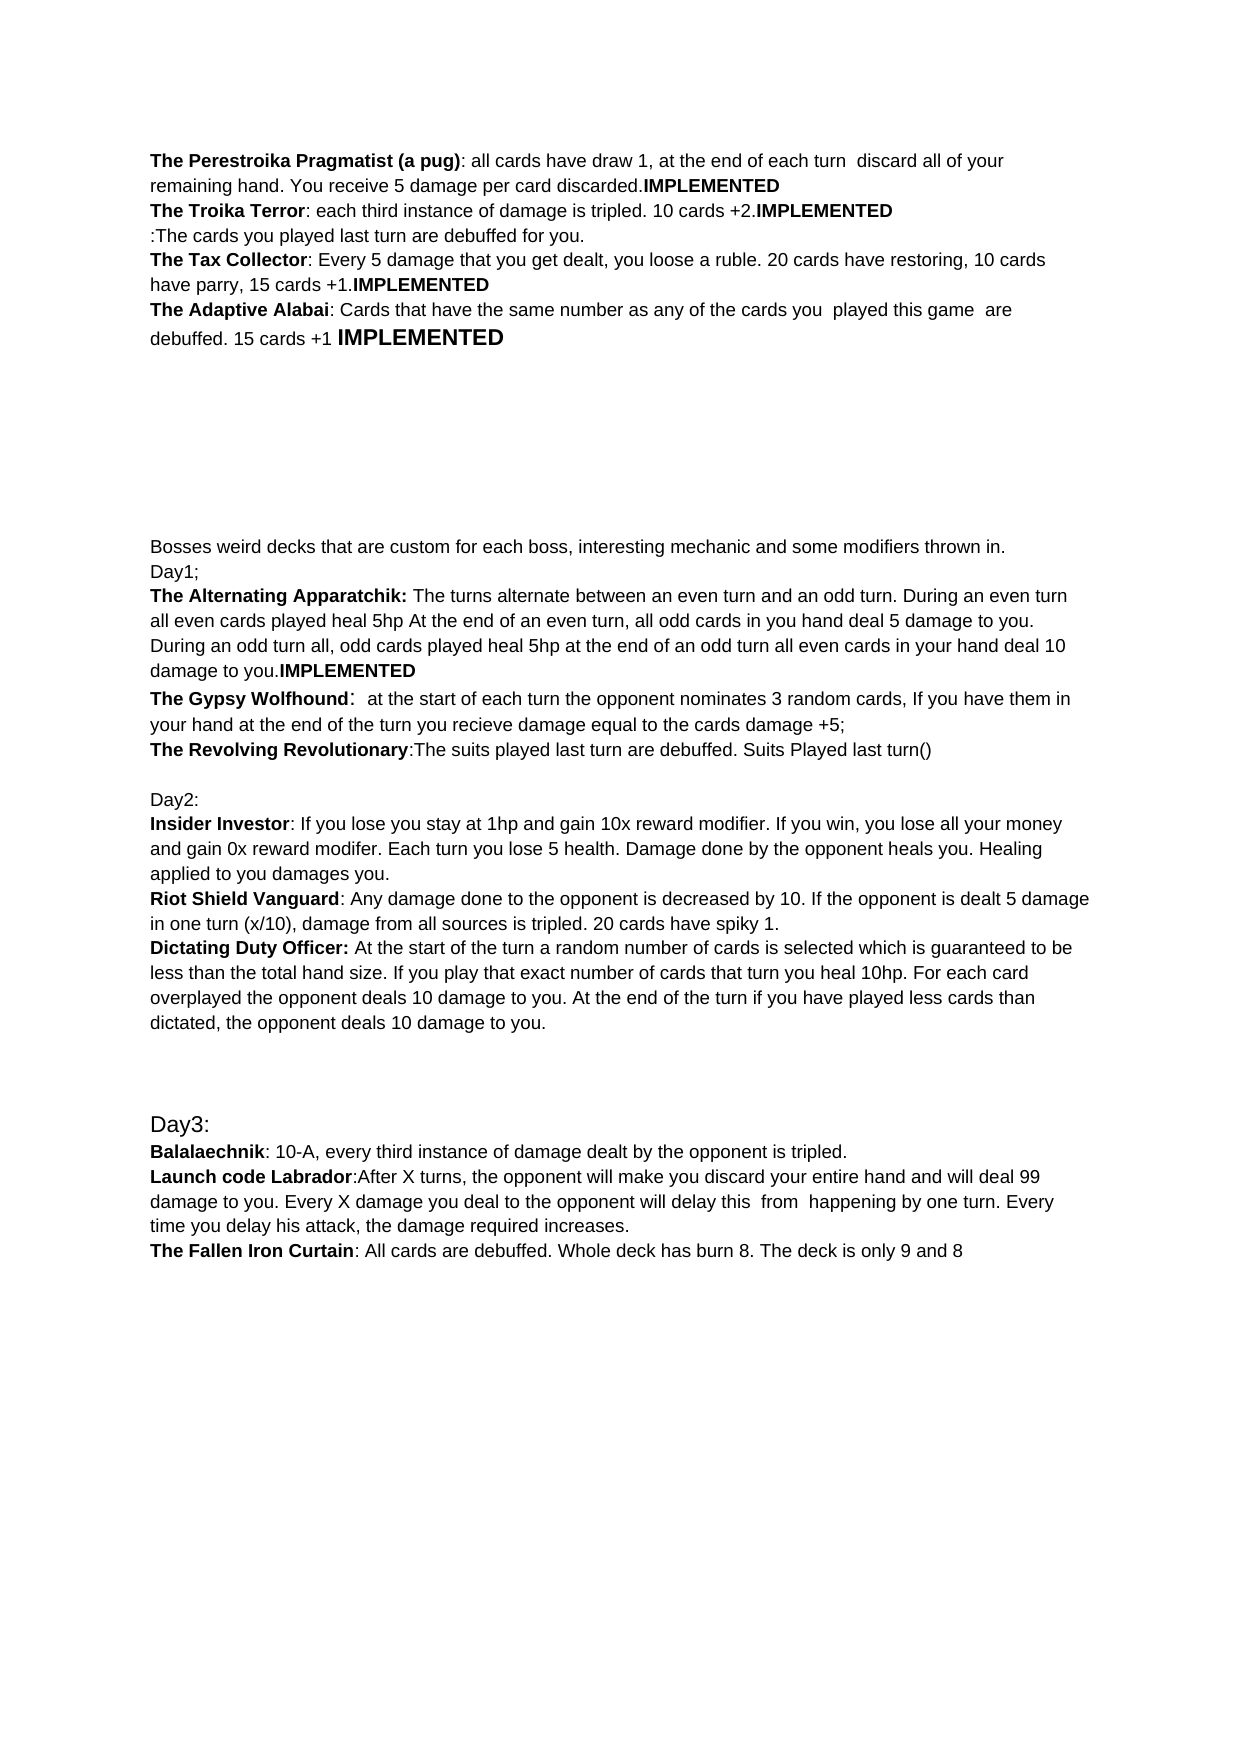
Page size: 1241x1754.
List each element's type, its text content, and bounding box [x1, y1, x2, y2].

text Balalaechnik: 10-A, every third instance of damage dealt by the opponent is tripled. [150, 1141, 1090, 1162]
text Launch code Labrador:After X turns, the opponent will make you discard your entire hand and will deal 99 damage to you. Every X damage you deal to the opponent will delay this from happening by one turn. Every time you delay his attack, the damage required increases. [150, 1166, 1090, 1237]
text The Alternating Apparatchik: The turns alternate between an even turn and an odd turn. During an even turn all even cards played heal 5hp At the end of an even turn, all odd cards in you hand deal 5 damage to you. During an odd turn all, odd cards played heal 5hp at the end of an odd turn all even cards in your hand deal 10 damage to you.IMPLEMENTED [150, 585, 1090, 681]
text Riot Shield Vanguard: Any damage done to the opponent is decreased by 10. If the opponent is dealt 5 damage in one turn (x/10), damage from all sources is tripled. 20 cards have spiky 1. [150, 887, 1090, 934]
text Day2: [150, 788, 1090, 810]
text Bosses weird decks that are custom for each boss, interesting mechanic and some modifiers thrown in. [150, 536, 1090, 557]
text :The cards you played last turn are debuffed for you. [150, 224, 1090, 246]
text The Adaptive Alabai: Cards that have the same number as any of the cards you played this game are debuffed. 15 cards +1 IMPLEMENTED [150, 299, 1090, 351]
text Dictating Duty Officer: At the start of the turn a random number of cards is selected which is guaranteed to be less than the total hand size. If you play that exact number of cards that turn you heal 10hp. For each card overplayed the opponent deals 10 damage to you. At the end of the turn if you have played less cards than dictated, the opponent deals 10 damage to you. [150, 937, 1090, 1033]
text The Troika Terror: each third instance of damage is tripled. 10 cards +2.IMPLEMENTED [150, 199, 1090, 221]
text Day3: [150, 1111, 1090, 1137]
text The Revolving Revolutionary:The suits played last turn are debuffed. Suits Played last turn() [150, 739, 1090, 760]
text The Perestroika Pragmatist (a pug): all cards have draw 1, at the end of each turn discard all of your remaining hand. You receive 5 damage per card discarded.IMPLEMENTED [150, 150, 1090, 196]
text The Gypsy Wolfhound: at the start of each turn the opponent nominates 3 random cards, If you have them in your hand at the end of the turn you recieve damage equal to the cards damage +5; [150, 684, 1090, 736]
text Insider Investor: If you lose you stay at 1hp and gain 10x reward modifier. If you win, you lose all your money and gain 0x reward modifer. Each turn you lose 5 health. Damage done by the opponent heals you. Healing applied to you damages you. [150, 813, 1090, 884]
text Day1; [150, 560, 1090, 582]
text The Fallen Iron Curtain: All cards are debuffed. Whole deck has burn 8. The deck is only 9 and 8 [150, 1240, 1090, 1262]
text The Tax Collector: Every 5 damage that you get dealt, you loose a ruble. 20 cards have restoring, 10 cards have parry, 15 cards +1.IMPLEMENTED [150, 249, 1090, 296]
